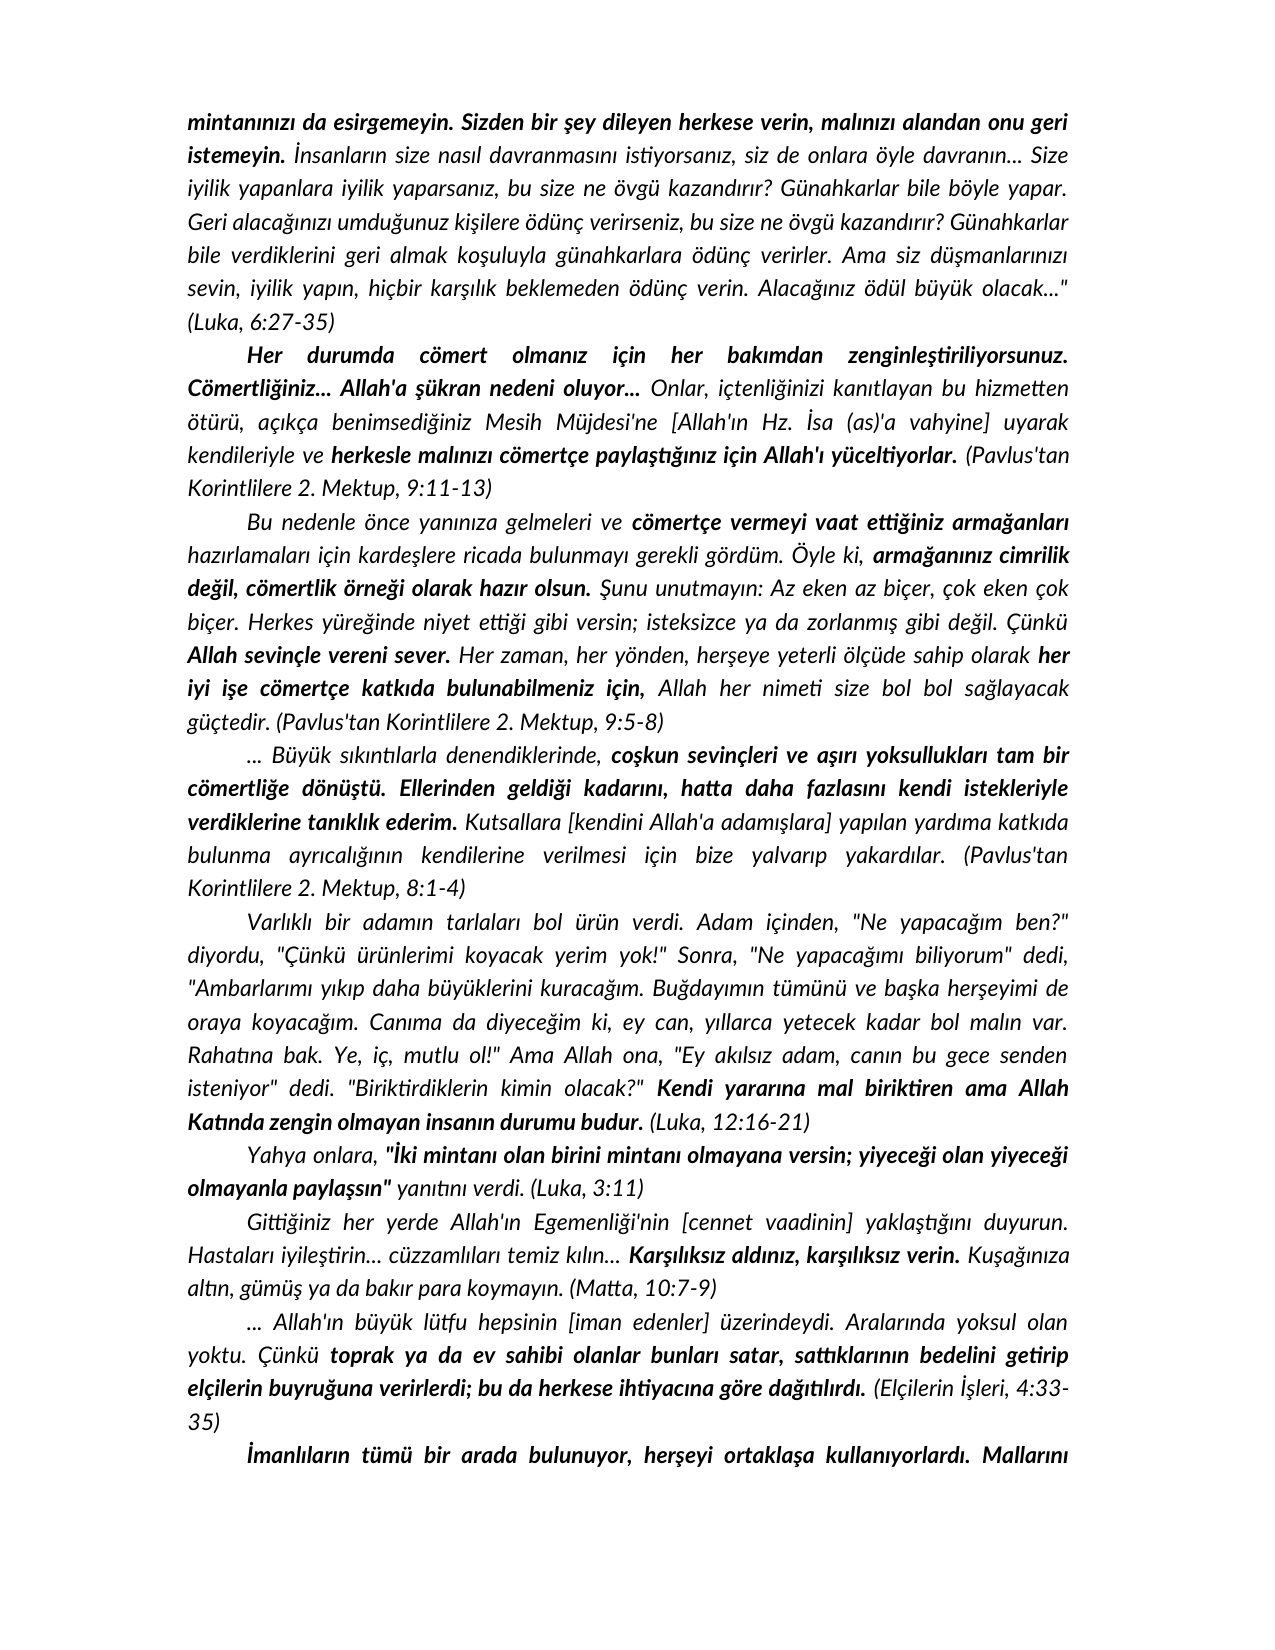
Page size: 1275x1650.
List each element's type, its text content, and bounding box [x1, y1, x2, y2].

text Varlıklı bir adamın tarlaları bol ürün verdi. Adam içinden, "Ne yapacağım ben?" diyordu, "Çünkü ürünlerimi koyacak yerim yok!" Sonra, "Ne yapacağımı biliyorum" dedi, "Ambarlarımı yıkıp daha büyüklerini kuracağım. Buğdayımın tümünü ve başka herşeyimi de oraya koyacağım. Canıma da diyeceğim ki, ey can, yıllarca yetecek kadar bol malın var. Rahatına bak. Ye, iç, mutlu ol!" Ama Allah ona, "Ey akılsız adam, canın bu gece senden isteniyor" dedi. "Biriktirdiklerin kimin olacak?" Kendi yararına mal biriktiren ama Allah Katında zengin olmayan insanın durumu budur. (Luka, 12:16-21) [187, 903, 1070, 1137]
text ... Büyük sıkıntılarla denendiklerinde, coşkun sevinçleri ve aşırı yoksullukları tam bir cömertliğe dönüştü. Ellerinden geldiği kadarını, hatta daha fazlasını kendi istekleriyle verdiklerine tanıklık ederim. Kutsallara [kendini Allah'a adamışlara] yapılan yardıma katkıda bulunma ayrıcalığının kendilerine verilmesi için bize yalvarıp yakardılar. (Pavlus'tan Korintlilere 2. Mektup, 8:1-4) [187, 737, 1070, 903]
text Gittiğiniz her yerde Allah'ın Egemenliği'nin [cennet vaadinin] yaklaştığını duyurun. Hastaları iyileştirin... cüzzamlıları temiz kılın... Karşılıksız aldınız, karşılıksız verin. Kuşağınıza altın, gümüş ya da bakır para koymayın. (Matta, 10:7-9) [187, 1203, 1070, 1303]
text Her durumda cömert olmanız için her bakımdan zenginleştiriliyorsunuz. Cömertliğiniz... Allah'a şükran nedeni oluyor... Onlar, içtenliğinizi kanıtlayan bu hizmetten ötürü, açıkça benimsediğiniz Mesih Müjdesi'ne [Allah'ın Hz. İsa (as)'a vahyine] uyarak kendileriyle ve herkesle malınızı cömertçe paylaştığınız için Allah'ı yüceltiyorlar. (Pavlus'tan Korintlilere 2. Mektup, 9:11-13) [187, 337, 1070, 503]
text mintanınızı da esirgemeyin. Sizden bir şey dileyen herkese verin, malınızı alandan onu geri istemeyin. İnsanların size nasıl davranmasını istiyorsanız, siz de onlara öyle davranın... Size iyilik yapanlara iyilik yaparsanız, bu size ne övgü kazandırır? Günahkarlar bile böyle yapar. Geri alacağınızı umduğunuz kişilere ödünç verirseniz, bu size ne övgü kazandırır? Günahkarlar bile verdiklerini geri almak koşuluyla günahkarlara ödünç verirler. Ama siz düşmanlarınızı sevin, iyilik yapın, hiçbir karşılık beklemeden ödünç verin. Alacağınız ödül büyük olacak..." (Luka, 6:27-35) [187, 103, 1070, 337]
text İmanlıların tümü bir arada bulunuyor, herşeyi ortaklaşa kullanıyorlardı. Mallarını [187, 1437, 1070, 1470]
text ... Allah'ın büyük lütfu hepsinin [iman edenler] üzerindeydi. Aralarında yoksul olan yoktu. Çünkü toprak ya da ev sahibi olanlar bunları satar, sattıklarının bedelini getirip elçilerin buyruğuna verirlerdi; bu da herkese ihtiyacına göre dağıtılırdı. (Elçilerin İşleri, 4:33-35) [187, 1303, 1070, 1437]
text Bu nedenle önce yanınıza gelmeleri ve cömertçe vermeyi vaat ettiğiniz armağanları hazırlamaları için kardeşlere ricada bulunmayı gerekli gördüm. Öyle ki, armağanınız cimrilik değil, cömertlik örneği olarak hazır olsun. Şunu unutmayın: Az eken az biçer, çok eken çok biçer. Herkes yüreğinde niyet ettiği gibi versin; isteksizce ya da zorlanmış gibi değil. Çünkü Allah sevinçle vereni sever. Her zaman, her yönden, herşeye yeterli ölçüde sahip olarak her iyi işe cömertçe katkıda bulunabilmeniz için, Allah her nimeti size bol bol sağlayacak güçtedir. (Pavlus'tan Korintlilere 2. Mektup, 9:5-8) [187, 503, 1070, 737]
text Yahya onlara, "İki mintanı olan birini mintanı olmayana versin; yiyeceği olan yiyeceği olmayanla paylaşsın" yanıtını verdi. (Luka, 3:11) [187, 1137, 1070, 1203]
